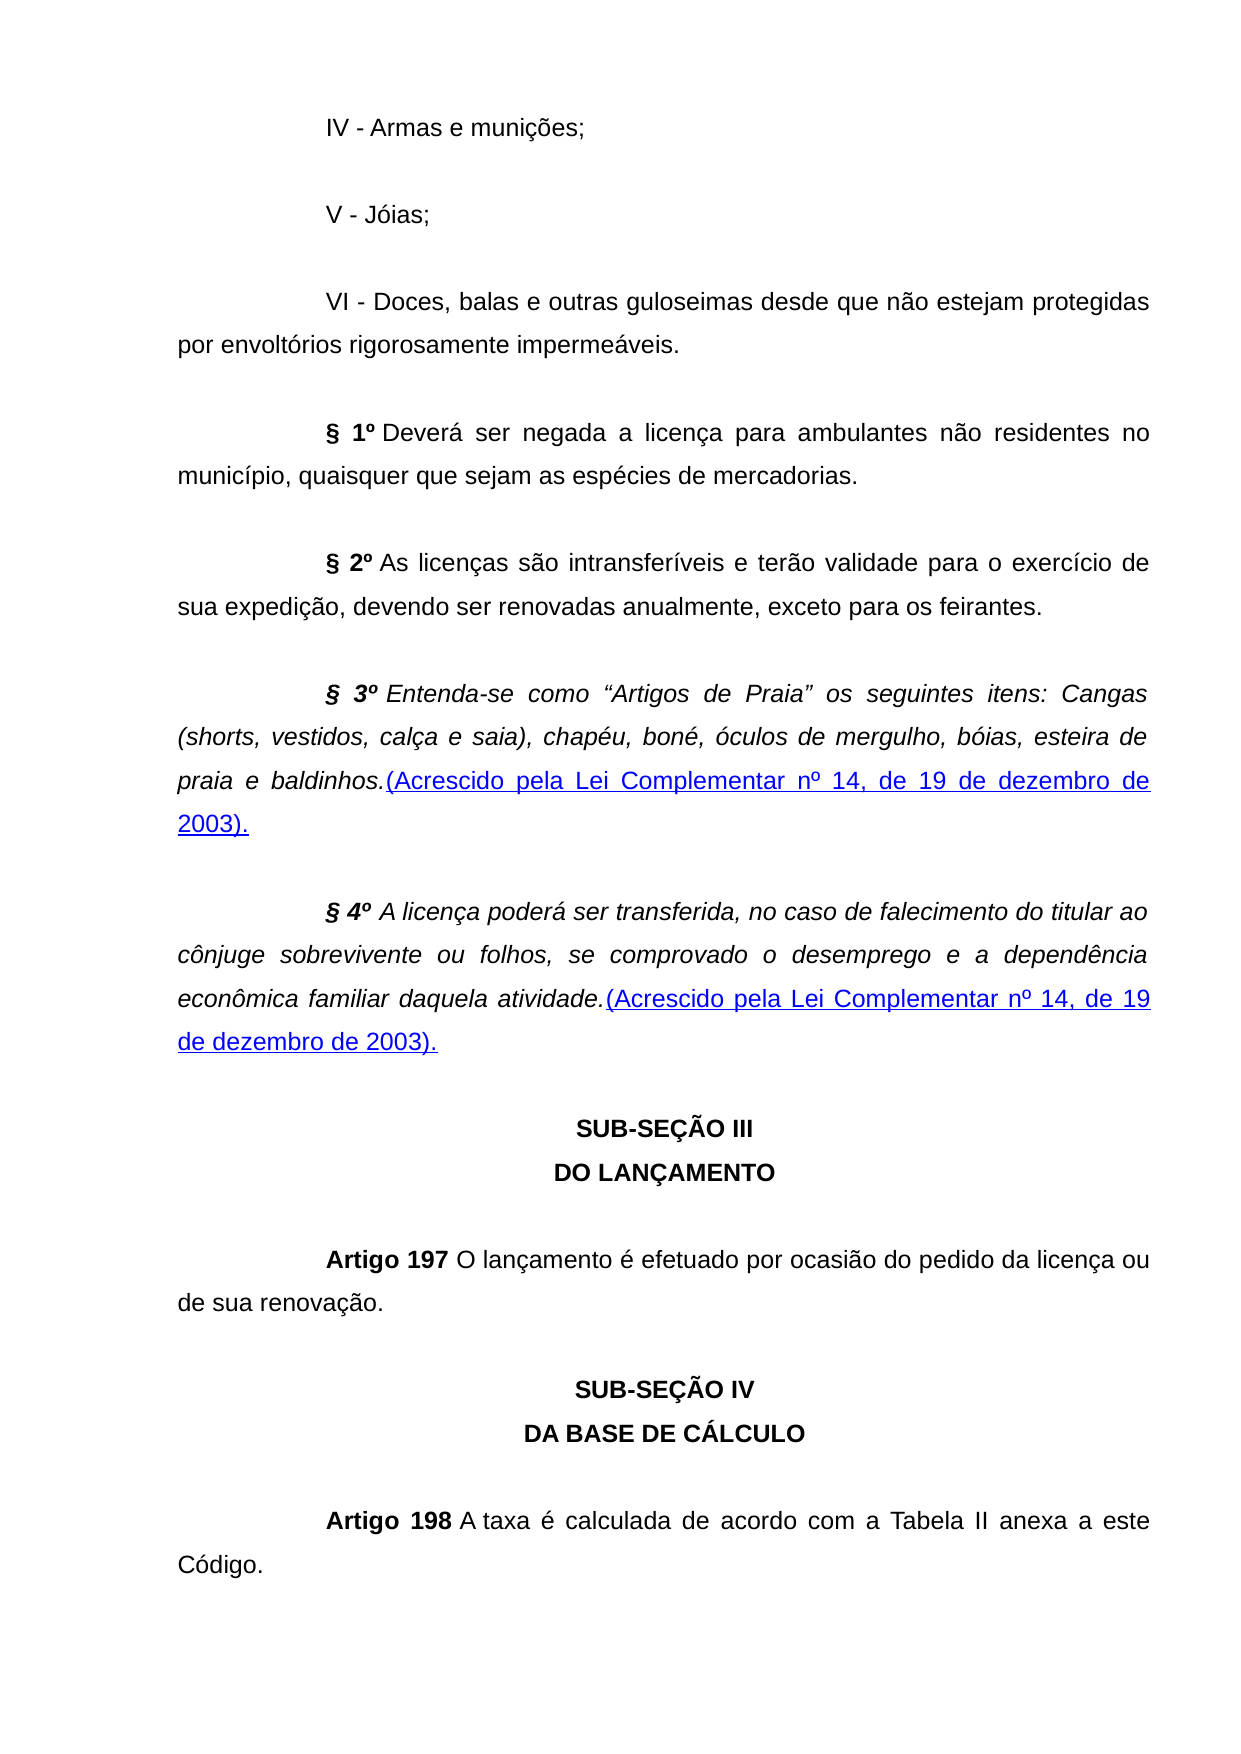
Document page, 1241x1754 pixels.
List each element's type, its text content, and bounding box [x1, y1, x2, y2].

text Artigo 197 O lançamento é efetuado por ocasião do pedido da licença ou de sua renovação. [177, 1245, 1152, 1317]
text VI - Doces, balas e outras guloseimas desde que não estejam protegidas por envoltórios rigorosamente impermeáveis. [177, 287, 1152, 359]
text § 4º A licença poderá ser transferida, no caso de falecimento do titular ao cônjuge sobrevivente ou folhos, se comprovado o desemprego e a dependência econômica familiar daquela atividade.(Acrescido pela Lei Complementar nº 14, de 19 de dezembro de 2003). [177, 896, 1152, 1056]
text § 2º As licenças são intransferíveis e terão validade para o exercício de sua expedição, devendo ser renovadas anualmente, exceto para os feirantes. [177, 548, 1152, 621]
text Artigo 198 A taxa é calculada de acordo com a Tabela II anexa a este Código. [177, 1506, 1152, 1578]
text IV - Armas e munições; [177, 113, 1152, 142]
text § 1º Deverá ser negada a licença para ambulantes não residentes no município, quaisquer que sejam as espécies de mercadorias. [177, 417, 1152, 490]
text V - Jóias; [177, 200, 1152, 229]
subtitle SUB-SEÇÃO IV [177, 1375, 1152, 1404]
subtitle SUB-SEÇÃO III [177, 1114, 1152, 1143]
text § 3º Entenda-se como “Artigos de Praia” os seguintes itens: Cangas (shorts, vestidos, calça e saia), chapéu, boné, óculos de mergulho, bóias, esteira de praia e baldinhos.(Acrescido pela Lei Complementar nº 14, de 19 de dezembro de 2003). [177, 679, 1152, 838]
subtitle DO LANÇAMENTO [177, 1158, 1152, 1187]
subtitle DA BASE DE CÁLCULO [177, 1419, 1152, 1448]
